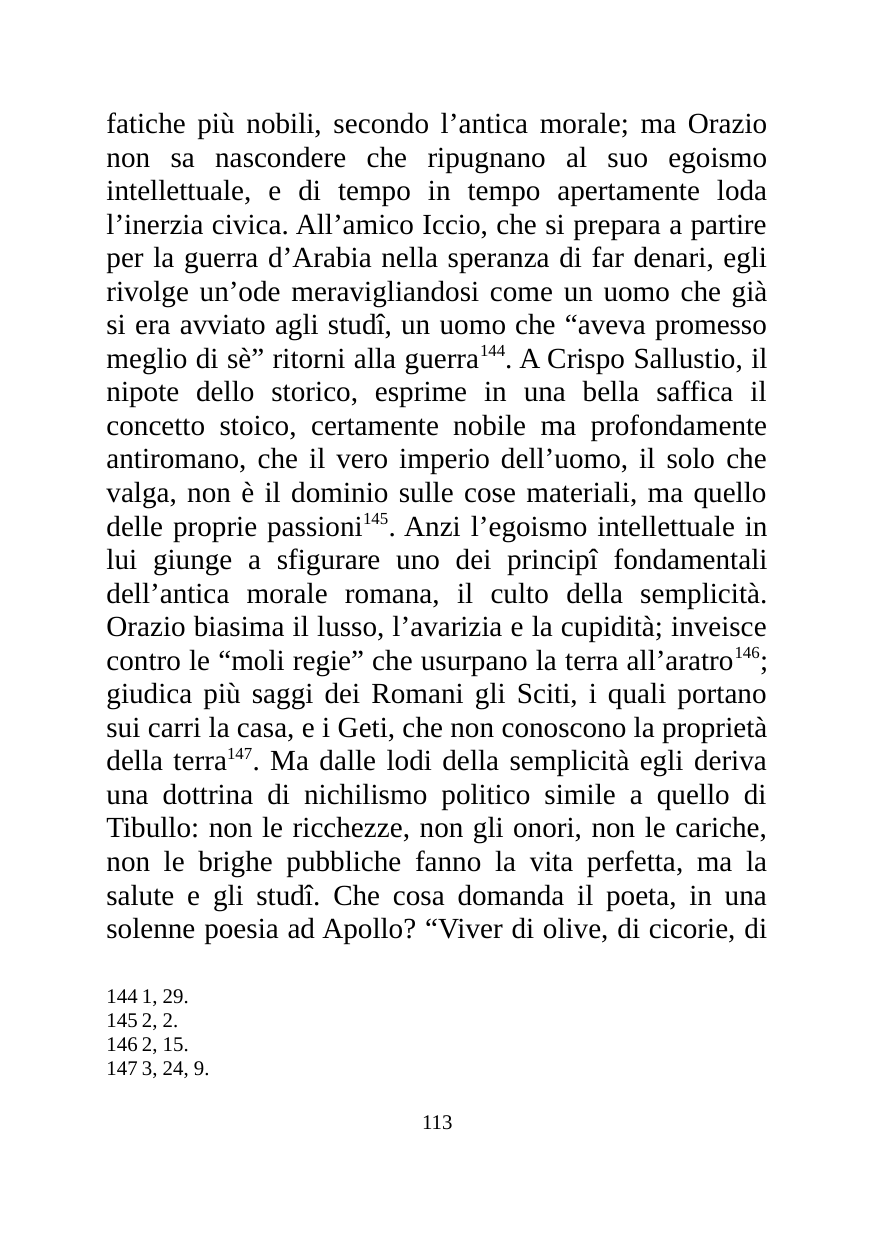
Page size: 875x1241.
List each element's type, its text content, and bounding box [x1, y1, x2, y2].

text 2, 15. [106, 1032, 768, 1056]
text 3, 24, 9. [106, 1056, 768, 1080]
text 2, 2. [106, 1008, 768, 1032]
text fatiche più nobili, secondo l’antica morale; ma Orazio non sa nascondere che ripugnano al suo egoismo intellettuale, e di tempo in tempo apertamente loda l’inerzia civica. All’amico Iccio, che si prepara a partire per la guerra d’Arabia nella speranza di far denari, egli rivolge un’ode meravigliandosi come un uomo che già si era avviato agli studî, un uomo che “aveva promesso meglio di sè” ritorni alla guerra. A Crispo Sallustio, il nipote dello storico, esprime in una bella saffica il concetto stoico, certamente nobile ma profondamente antiromano, che il vero imperio dell’uomo, il solo che valga, non è il dominio sulle cose materiali, ma quello delle proprie passioni. Anzi l’egoismo intellettuale in lui giunge a sfigurare uno dei principî fondamentali dell’antica morale romana, il culto della semplicità. Orazio biasima il lusso, l’avarizia e la cupidità; inveisce contro le “moli regie” che usurpano la terra all’aratro; giudica più saggi dei Romani gli Sciti, i quali portano sui carri la casa, e i Geti, che non conoscono la proprietà della terra. Ma dalle lodi della semplicità egli deriva una dottrina di nichilismo politico simile a quello di Tibullo: non le ricchezze, non gli onori, non le cariche, non le brighe pubbliche fanno la vita perfetta, ma la salute e gli studî. Che cosa domanda il poeta, in una solenne poesia ad Apollo? “Viver di olive, di cicorie, di [106, 106, 768, 945]
text 1, 29. [106, 984, 768, 1008]
